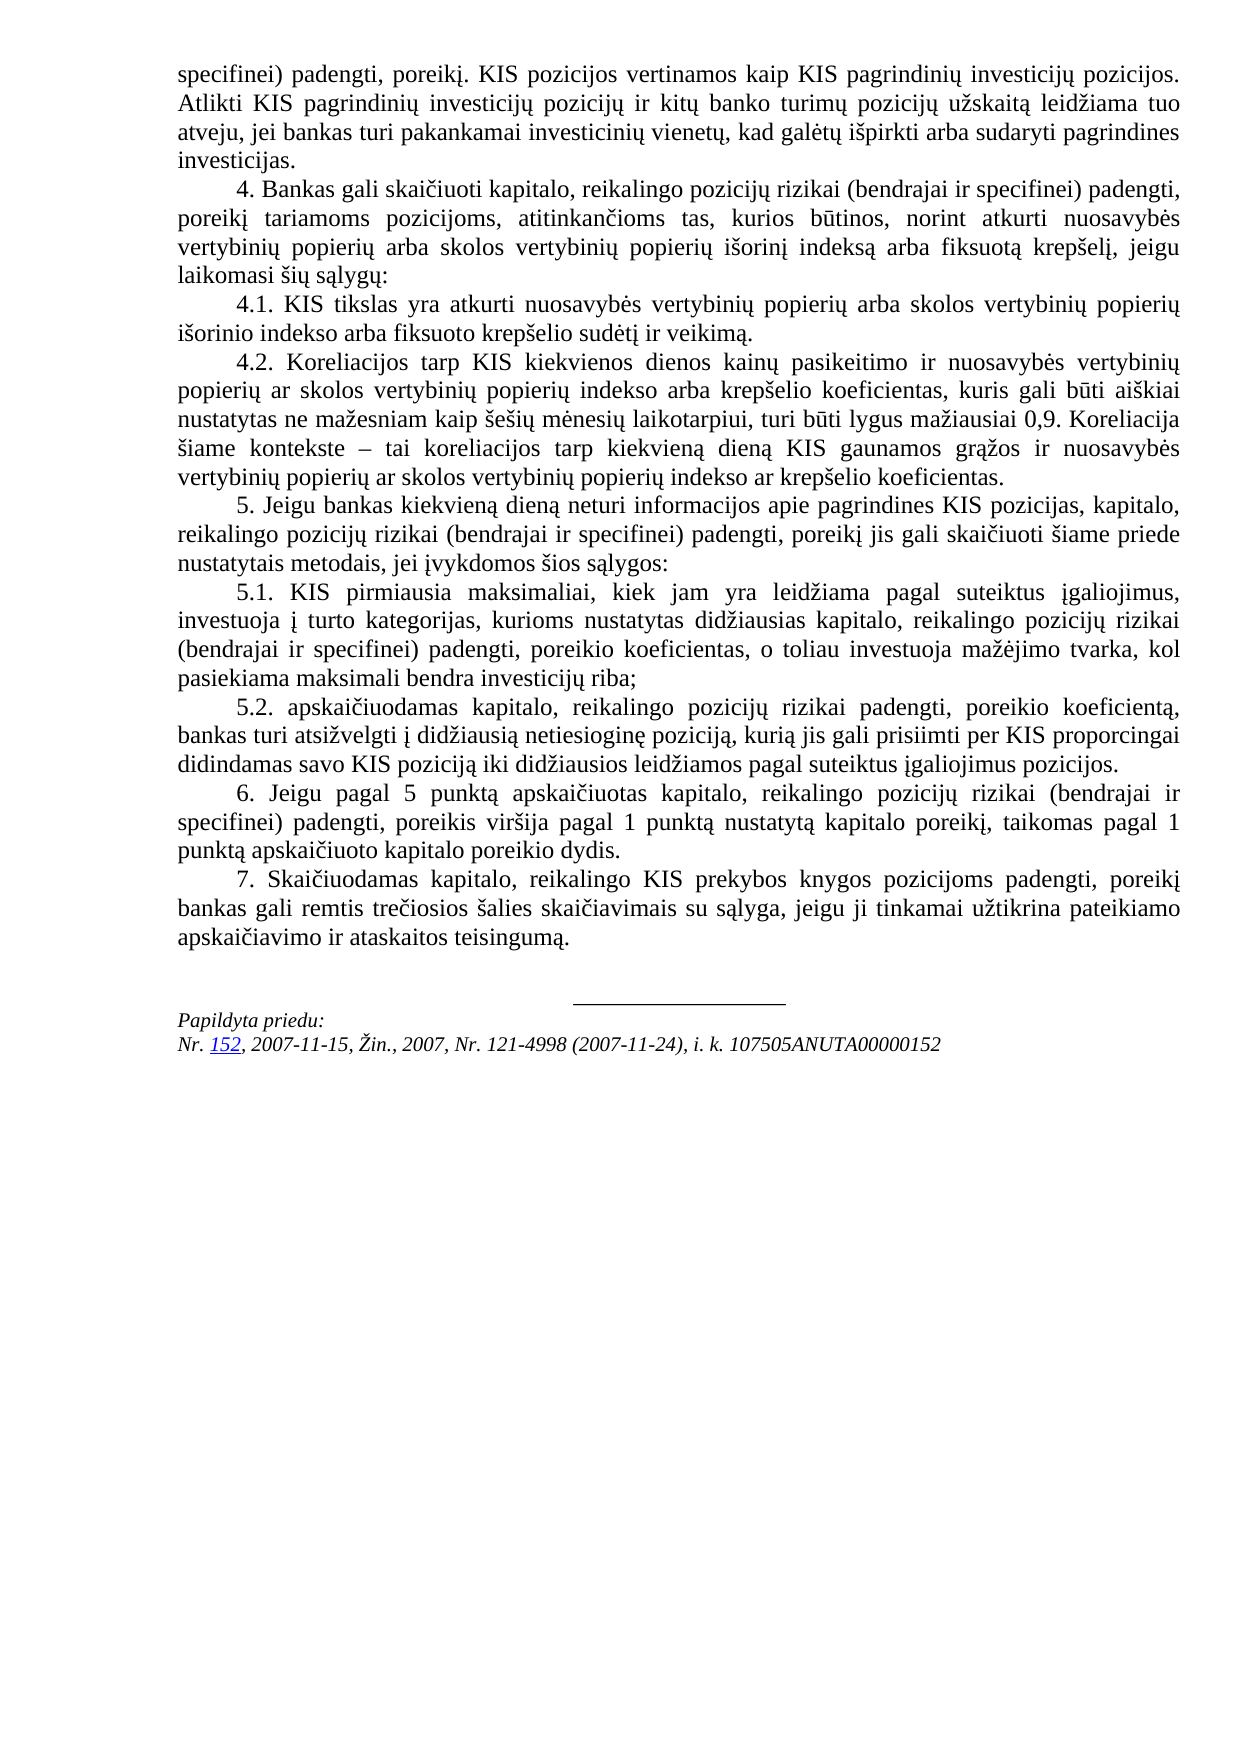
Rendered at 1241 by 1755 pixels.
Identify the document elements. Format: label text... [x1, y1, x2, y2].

text Nr. 152, 2007-11-15, Žin., 2007, Nr. 121-4998 (2007-11-24), i. k. 107505ANUTA00000152 [177, 1032, 1181, 1056]
text specifinei) padengti, poreikį. KIS pozicijos vertinamos kaip KIS pagrindinių investicijų pozicijos. Atlikti KIS pagrindinių investicijų pozicijų ir kitų banko turimų pozicijų užskaitą leidžiama tuo atveju, jei bankas turi pakankamai investicinių vienetų, kad galėtų išpirkti arba sudaryti pagrindines investicijas. [177, 59, 1181, 174]
text 5.2. apskaičiuodamas kapitalo, reikalingo pozicijų rizikai padengti, poreikio koeficientą, bankas turi atsižvelgti į didžiausią netiesioginę poziciją, kurią jis gali prisiimti per KIS proporcingai didindamas savo KIS poziciją iki didžiausios leidžiamos pagal suteiktus įgaliojimus pozicijos. [177, 692, 1181, 778]
text 6. Jeigu pagal 5 punktą apskaičiuotas kapitalo, reikalingo pozicijų rizikai (bendrajai ir specifinei) padengti, poreikis viršija pagal 1 punktą nustatytą kapitalo poreikį, taikomas pagal 1 punktą apskaičiuoto kapitalo poreikio dydis. [177, 778, 1181, 864]
text 4.2. Koreliacijos tarp KIS kiekvienos dienos kainų pasikeitimo ir nuosavybės vertybinių popierių ar skolos vertybinių popierių indekso arba krepšelio koeficientas, kuris gali būti aiškiai nustatytas ne mažesniam kaip šešių mėnesių laikotarpiui, turi būti lygus mažiausiai 0,9. Koreliacija šiame kontekste – tai koreliacijos tarp kiekvieną dieną KIS gaunamos grąžos ir nuosavybės vertybinių popierių ar skolos vertybinių popierių indekso ar krepšelio koeficientas. [177, 347, 1181, 490]
text _________________ [177, 979, 1181, 1008]
text 5. Jeigu bankas kiekvieną dieną neturi informacijos apie pagrindines KIS pozicijas, kapitalo, reikalingo pozicijų rizikai (bendrajai ir specifinei) padengti, poreikį jis gali skaičiuoti šiame priede nustatytais metodais, jei įvykdomos šios sąlygos: [177, 490, 1181, 577]
text 4.1. KIS tikslas yra atkurti nuosavybės vertybinių popierių arba skolos vertybinių popierių išorinio indekso arba fiksuoto krepšelio sudėtį ir veikimą. [177, 289, 1181, 347]
text Papildyta priedu: [177, 1008, 1181, 1032]
text 7. Skaičiuodamas kapitalo, reikalingo KIS prekybos knygos pozicijoms padengti, poreikį bankas gali remtis trečiosios šalies skaičiavimais su sąlyga, jeigu ji tinkamai užtikrina pateikiamo apskaičiavimo ir ataskaitos teisingumą. [177, 864, 1181, 950]
text 4. Bankas gali skaičiuoti kapitalo, reikalingo pozicijų rizikai (bendrajai ir specifinei) padengti, poreikį tariamoms pozicijoms, atitinkančioms tas, kurios būtinos, norint atkurti nuosavybės vertybinių popierių arba skolos vertybinių popierių išorinį indeksą arba fiksuotą krepšelį, jeigu laikomasi šių sąlygų: [177, 174, 1181, 289]
text 5.1. KIS pirmiausia maksimaliai, kiek jam yra leidžiama pagal suteiktus įgaliojimus, investuoja į turto kategorijas, kurioms nustatytas didžiausias kapitalo, reikalingo pozicijų rizikai (bendrajai ir specifinei) padengti, poreikio koeficientas, o toliau investuoja mažėjimo tvarka, kol pasiekiama maksimali bendra investicijų riba; [177, 577, 1181, 692]
